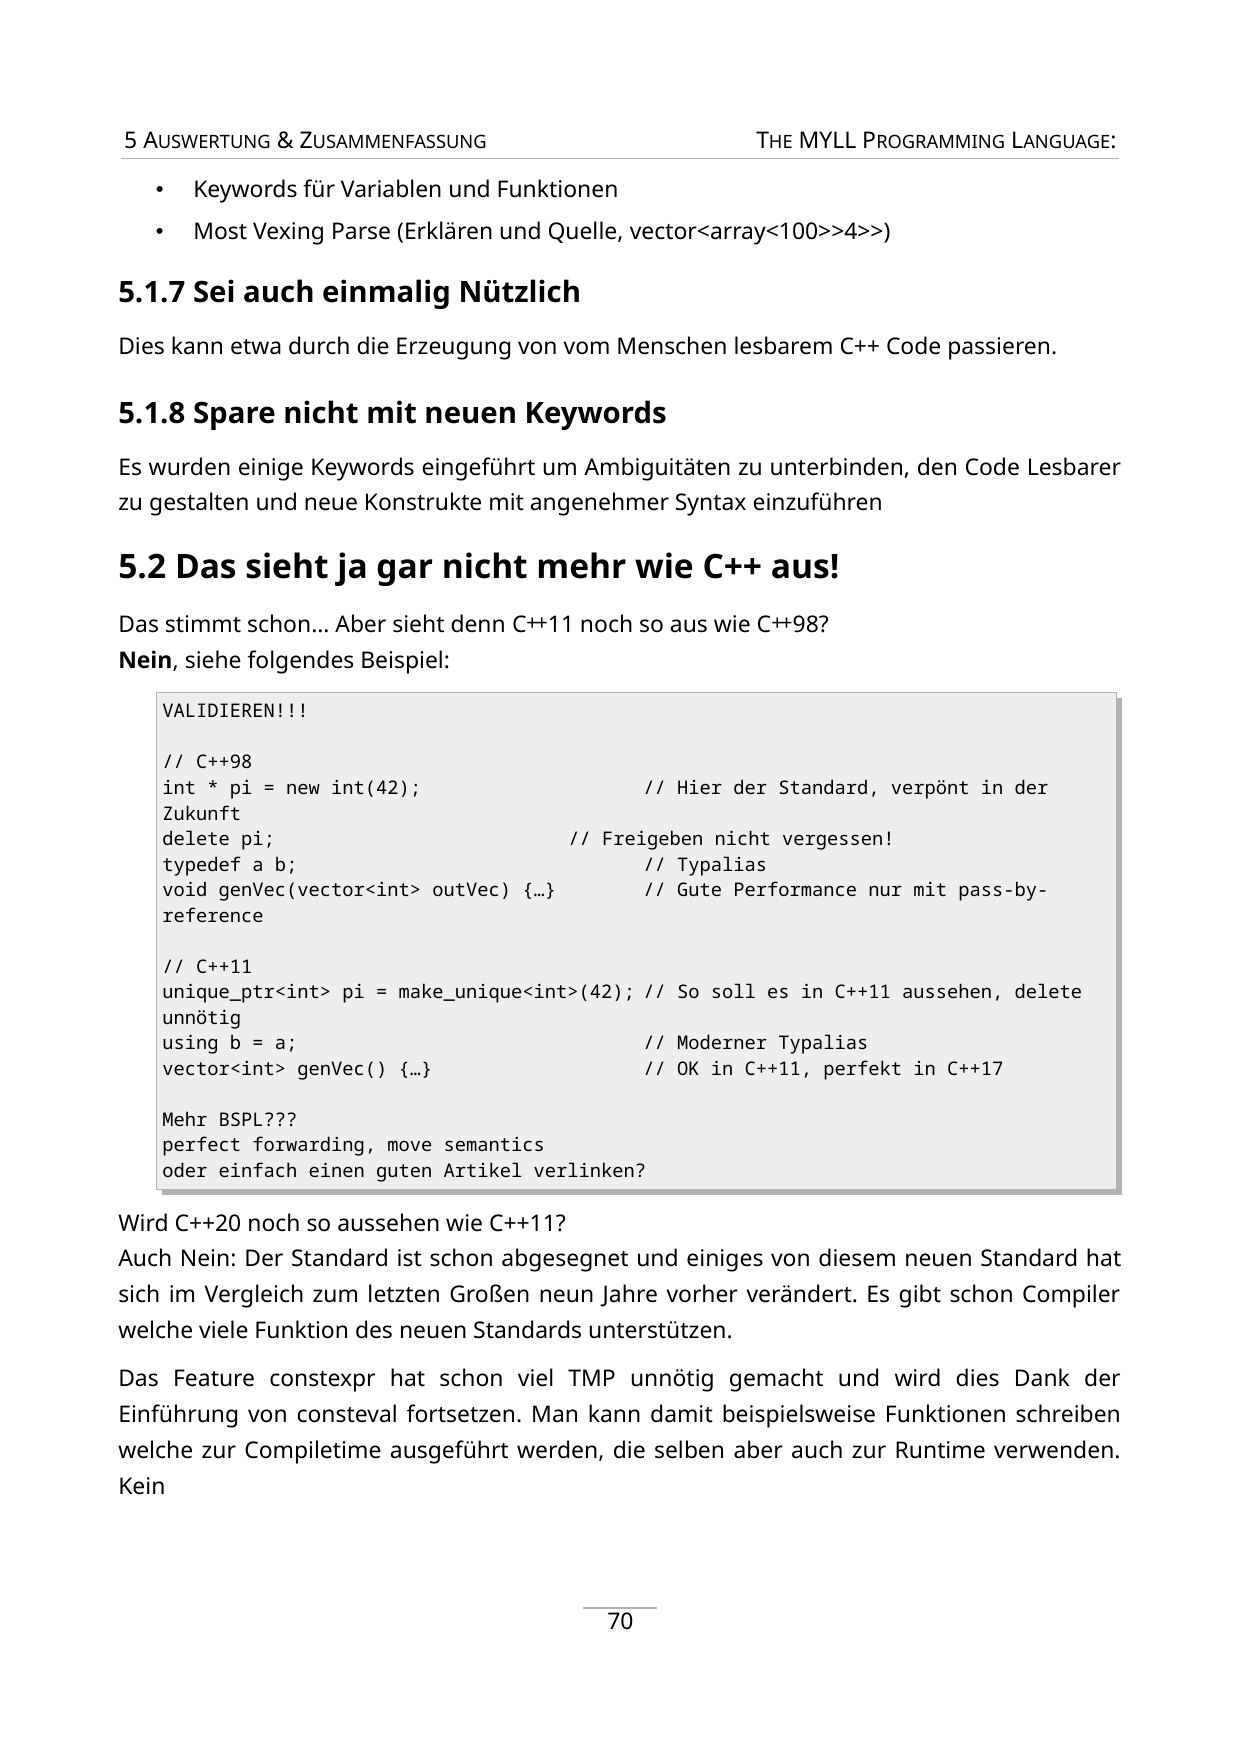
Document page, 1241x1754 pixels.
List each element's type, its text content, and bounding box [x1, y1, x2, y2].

subtitle Spare nicht mit neuen Keywords [118, 392, 1122, 432]
text VALIDIEREN!!! // C++98 int * pi = new int(42); // Hier der Standard, verpönt in der Zukunft delete pi; // Freigeben nicht vergessen! typedef a b; // Typalias void genVec(vector<int> outVec) {…} // Gute Performance nur mit pass-by-reference // C++11 unique_ptr<int> pi = make_unique<int>(42); // So soll es in C++11 aussehen, delete unnötig using b = a; // Moderner Typalias vector<int> genVec() {…} // OK in C++11, perfekt in C++17 Mehr BSPL??? perfect forwarding, move semantics oder einfach einen guten Artikel verlinken? [157, 693, 1116, 1189]
text Das stimmt schon… Aber sieht denn C++11 noch so aus wie C++98? Nein, siehe folgendes Beispiel: [118, 608, 1122, 675]
text Das Feature constexpr hat schon viel TMP unnötig gemacht und wird dies Dank der Einführung von consteval fortsetzen. Man kann damit beispielsweise Funktionen schreiben welche zur Compiletime ausgeführt werden, die selben aber auch zur Runtime verwenden. Kein [118, 1362, 1122, 1501]
text Wird C++20 noch so aussehen wie C++11? Auch Nein: Der Standard ist schon abgesegnet und einiges von diesem neuen Standard hat sich im Vergleich zum letzten Großen neun Jahre vorher verändert. Es gibt schon Compiler welche viele Funktion des neuen Standards unterstützen. [118, 1206, 1122, 1346]
list Keywords für Variablen und Funktionen [156, 173, 1122, 204]
text Dies kann etwa durch die Erzeugung von vom Menschen lesbarem C++ Code passieren. [118, 330, 1122, 361]
subtitle Sei auch einmalig Nützlich [118, 271, 1122, 311]
text Es wurden einige Keywords eingeführt um Ambiguitäten zu unterbinden, den Code Lesbarer zu gestalten und neue Konstrukte mit angenehmer Syntax einzuführen [118, 450, 1122, 518]
list Most Vexing Parse (Erklären und Quelle, vector<array<100>>4>>) [156, 215, 1122, 246]
subtitle Das sieht ja gar nicht mehr wie C++ aus! [118, 543, 1122, 589]
